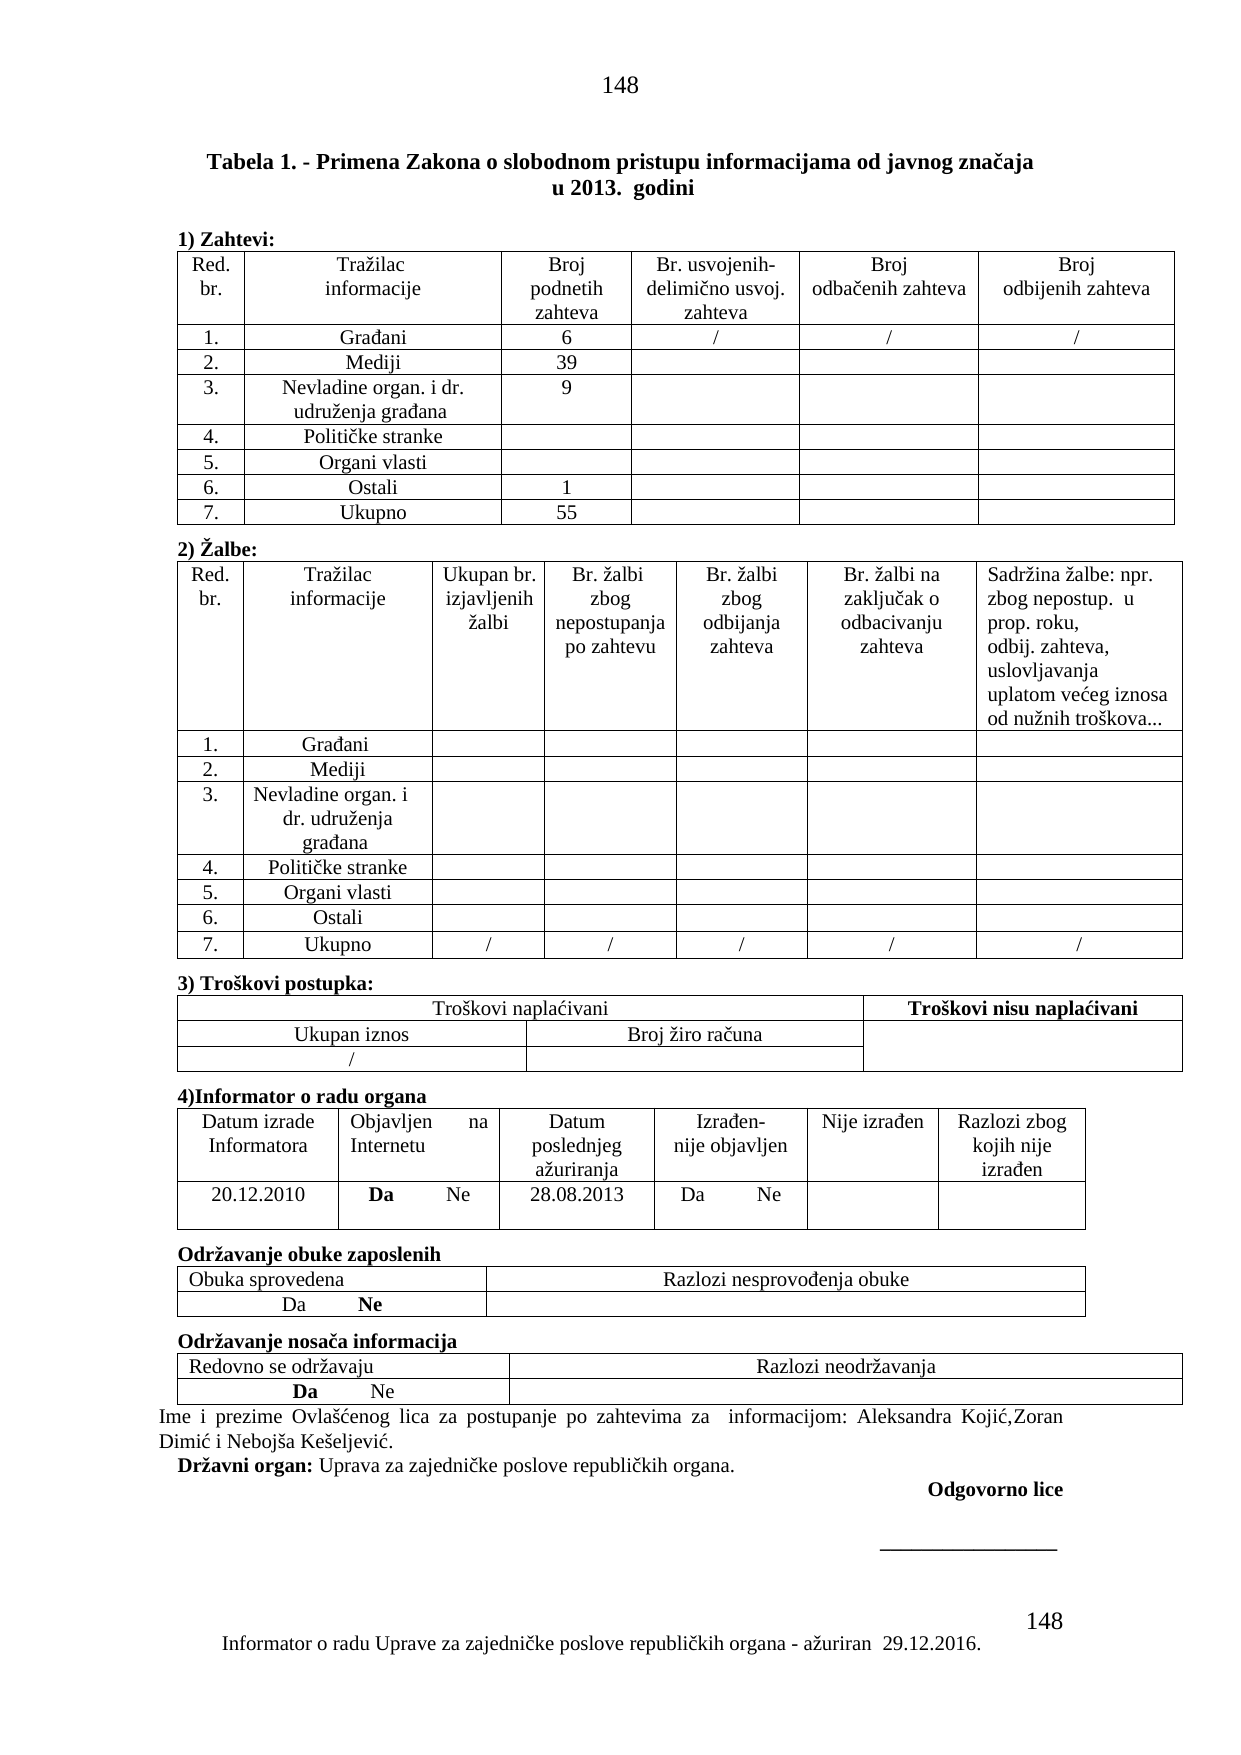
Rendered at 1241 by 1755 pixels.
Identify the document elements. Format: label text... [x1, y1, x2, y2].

table_cell 9 [502, 375, 631, 423]
table_cell / [808, 932, 976, 958]
table_header Razlozi zbog kojih nije izrađen [939, 1109, 1085, 1181]
text _________________ [177, 1525, 1063, 1553]
table_cell 5. [178, 450, 244, 474]
table_cell [632, 350, 799, 374]
text 3) Troškovi postupka: [177, 971, 1063, 995]
text Tabela 1. - Primena Zakona o slobodnom pristupu informacijama od javnog značaja [177, 148, 1063, 174]
table_cell [487, 1292, 1085, 1316]
table_cell [677, 782, 807, 854]
table_cell / [977, 932, 1182, 958]
text 4)Informator o radu organa [177, 1084, 1063, 1108]
table_header Br. žalbi na zaklјučak o odbacivanju zahteva [808, 562, 976, 730]
table_header Broj odbačenih zahteva [800, 252, 978, 324]
table_cell [977, 905, 1182, 931]
table_header Troškovi naplaćivani [178, 996, 863, 1020]
table_header Red.br. [178, 252, 244, 324]
table_cell 2. [178, 757, 243, 781]
table_cell Ukupno [244, 932, 432, 958]
table_header Br. žalbi zbog odbijanja zahteva [677, 562, 807, 730]
table_header Sadržina žalbe: npr. zbog nepostup. u prop. roku, odbij. zahteva, uslovlјavanja uplatom većeg iznosa od nužnih troškova... [977, 562, 1182, 730]
table_cell Organi vlasti [245, 450, 501, 474]
table_cell [433, 731, 544, 756]
table_cell [632, 375, 799, 423]
table_cell Da Ne [339, 1182, 499, 1229]
table_cell / [677, 932, 807, 958]
table_header Izrađen- nije objavlјen [655, 1109, 807, 1181]
text u 2013. godini [177, 174, 1063, 200]
table_header Broj podnetih zahteva [502, 252, 631, 324]
table_cell [677, 905, 807, 931]
table_cell Da Ne [178, 1379, 509, 1403]
table_cell [979, 425, 1174, 448]
table_header Objavlјen na Internetu [339, 1109, 499, 1181]
table_cell Mediji [244, 757, 432, 781]
table_cell [800, 350, 978, 374]
table_cell [977, 731, 1182, 756]
table_cell Da Ne [655, 1182, 807, 1229]
table_cell 28.08.2013 [500, 1182, 654, 1229]
table_cell [800, 500, 978, 524]
table_cell [864, 1021, 1182, 1071]
table_cell [979, 475, 1174, 499]
table_cell [808, 757, 976, 781]
table_cell [979, 450, 1174, 474]
table_cell 1. [178, 731, 243, 756]
table_cell Organi vlasti [244, 880, 432, 904]
table_cell [433, 757, 544, 781]
table_cell [433, 855, 544, 879]
table_cell Da Ne [178, 1292, 486, 1316]
table_cell Građani [245, 325, 501, 349]
table_cell 6 [502, 325, 631, 349]
table_header Datum izrade Informatora [178, 1109, 338, 1181]
text Održavanje obuke zaposlenih [177, 1242, 1063, 1266]
table_cell [632, 425, 799, 448]
table_cell [677, 731, 807, 756]
table_header Broj odbijenih zahteva [979, 252, 1174, 324]
table_cell 3. [178, 782, 243, 854]
table_cell 6. [178, 905, 243, 931]
table_header Nije izrađen [808, 1109, 938, 1181]
table_cell 7. [178, 500, 244, 524]
text Ime i prezime Ovlašćenog lica za postupanje po zahtevima za informacijom: Aleksandra Kojić,Zoran Dimić i Nebojša Kešelјević. [158, 1404, 1063, 1453]
table_header Obuka sprovedena [178, 1267, 486, 1291]
table_header Br. žalbi zbog nepostupanja po zahtevu [545, 562, 676, 730]
table_cell [632, 475, 799, 499]
table_cell 4. [178, 425, 244, 448]
table_cell Ostali [245, 475, 501, 499]
table_cell [545, 905, 676, 931]
table_cell 20.12.2010 [178, 1182, 338, 1229]
table_cell [545, 855, 676, 879]
table_cell [510, 1379, 1182, 1403]
table_cell [979, 375, 1174, 423]
table_cell [800, 450, 978, 474]
table_cell Ostali [244, 905, 432, 931]
table_header Br. usvojenih- delimično usvoj. zahteva [632, 252, 799, 324]
table_cell [800, 375, 978, 423]
table_cell [545, 731, 676, 756]
table_cell 6. [178, 475, 244, 499]
table_cell Nevladine organ. i dr. udruženja građana [245, 375, 501, 423]
table_cell [977, 880, 1182, 904]
table_cell [545, 757, 676, 781]
table_cell / [545, 932, 676, 958]
table_cell [800, 425, 978, 448]
table_cell [939, 1182, 1085, 1229]
table_cell 39 [502, 350, 631, 374]
table_cell Ukupan iznos [178, 1021, 526, 1046]
table_header Troškovi nisu naplaćivani [864, 996, 1182, 1020]
table_cell 3. [178, 375, 244, 423]
table_cell [677, 757, 807, 781]
table_cell [808, 880, 976, 904]
table_cell [632, 450, 799, 474]
table_cell [632, 500, 799, 524]
table_cell [977, 782, 1182, 854]
table_cell [800, 475, 978, 499]
table_cell [977, 757, 1182, 781]
table_cell [545, 880, 676, 904]
table_cell [677, 855, 807, 879]
table_cell [433, 880, 544, 904]
table_cell Političke stranke [245, 425, 501, 448]
table_cell / [178, 1047, 526, 1071]
table_cell Mediji [245, 350, 501, 374]
table_header Tražilac informacije [244, 562, 432, 730]
table_cell Građani [244, 731, 432, 756]
table_cell Nevladine organ. i dr. udruženja građana [244, 782, 432, 854]
table_cell / [979, 325, 1174, 349]
table_header Ukupan br. izjavlјenih žalbi [433, 562, 544, 730]
table_cell 4. [178, 855, 243, 879]
table_cell Broj žiro računa [527, 1021, 863, 1046]
table_cell [808, 1182, 938, 1229]
table_header Tražilac informacije [245, 252, 501, 324]
table_cell [808, 782, 976, 854]
table_header Razlozi nesprovođenja obuke [487, 1267, 1085, 1291]
table_cell / [632, 325, 799, 349]
table_cell [545, 782, 676, 854]
table_cell [808, 855, 976, 879]
table_cell / [800, 325, 978, 349]
text Održavanje nosača informacija [177, 1329, 1063, 1353]
table_cell [808, 731, 976, 756]
text Odgovorno lice [177, 1477, 1063, 1501]
table_cell Ukupno [245, 500, 501, 524]
table_cell 55 [502, 500, 631, 524]
text Državni organ: Uprava za zajedničke poslove republičkih organa. [177, 1453, 1063, 1477]
table_cell [977, 855, 1182, 879]
table_cell [433, 905, 544, 931]
table_cell [808, 905, 976, 931]
table_cell 1 [502, 475, 631, 499]
table_cell [502, 450, 631, 474]
table_header Redovno se održavaju [178, 1354, 509, 1378]
table_cell [677, 880, 807, 904]
table_header Datum poslednjeg ažuriranja [500, 1109, 654, 1181]
table_header Razlozi neodržavanja [510, 1354, 1182, 1378]
table_cell 2. [178, 350, 244, 374]
table_cell / [433, 932, 544, 958]
table_cell [979, 350, 1174, 374]
table_cell [433, 782, 544, 854]
table_header Red. br. [178, 562, 243, 730]
table_cell 1. [178, 325, 244, 349]
table_cell [979, 500, 1174, 524]
table_cell Političke stranke [244, 855, 432, 879]
text 2) Žalbe: [177, 537, 1063, 561]
table_cell [502, 425, 631, 448]
table_cell 7. [178, 932, 243, 958]
table_cell 5. [178, 880, 243, 904]
table_cell [527, 1047, 863, 1071]
text 1) Zahtevi: [177, 227, 1063, 251]
